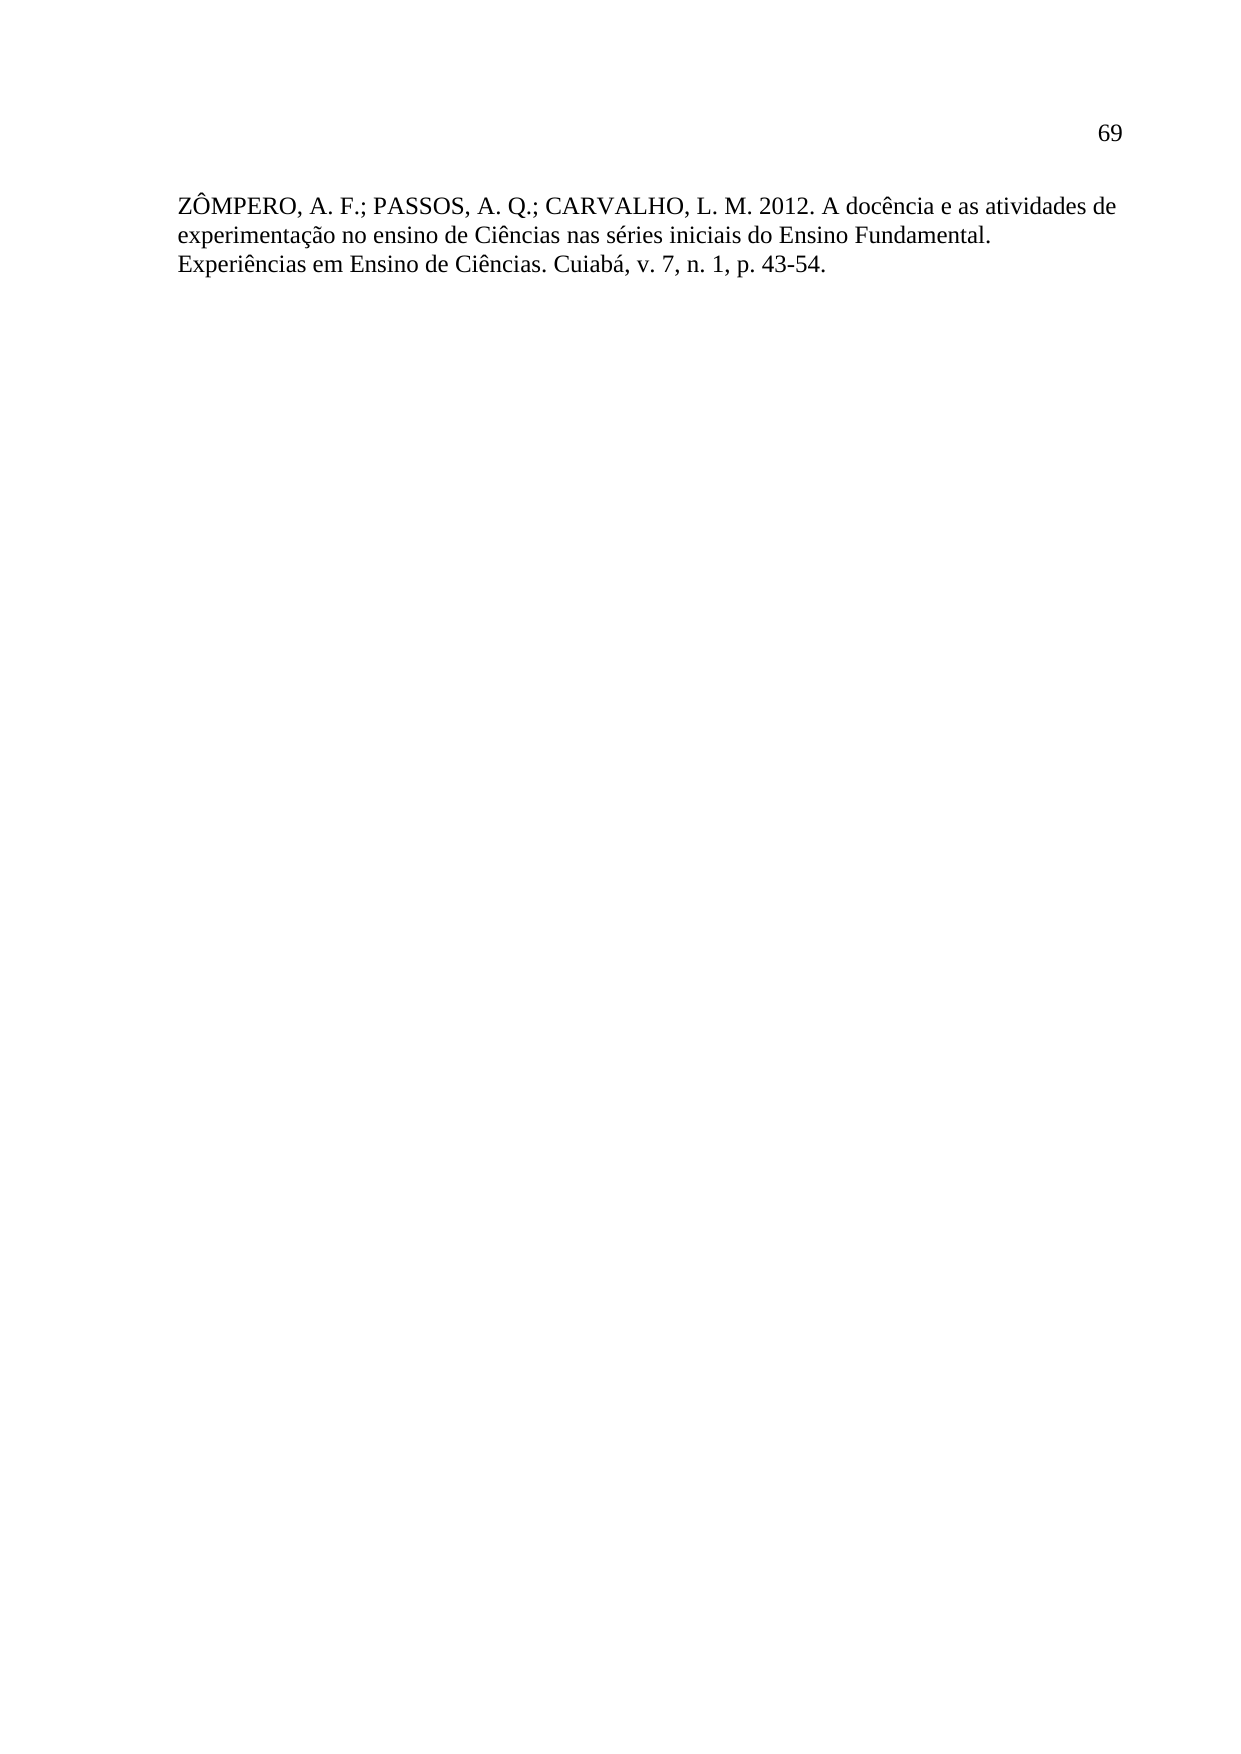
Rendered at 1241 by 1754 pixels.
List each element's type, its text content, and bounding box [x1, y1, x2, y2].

text ZÔMPERO, A. F.; PASSOS, A. Q.; CARVALHO, L. M. 2012. A docência e as atividades de experimentação no ensino de Ciências nas séries iniciais do Ensino Fundamental. Experiências em Ensino de Ciências. Cuiabá, v. 7, n. 1, p. 43-54. [177, 191, 1122, 278]
